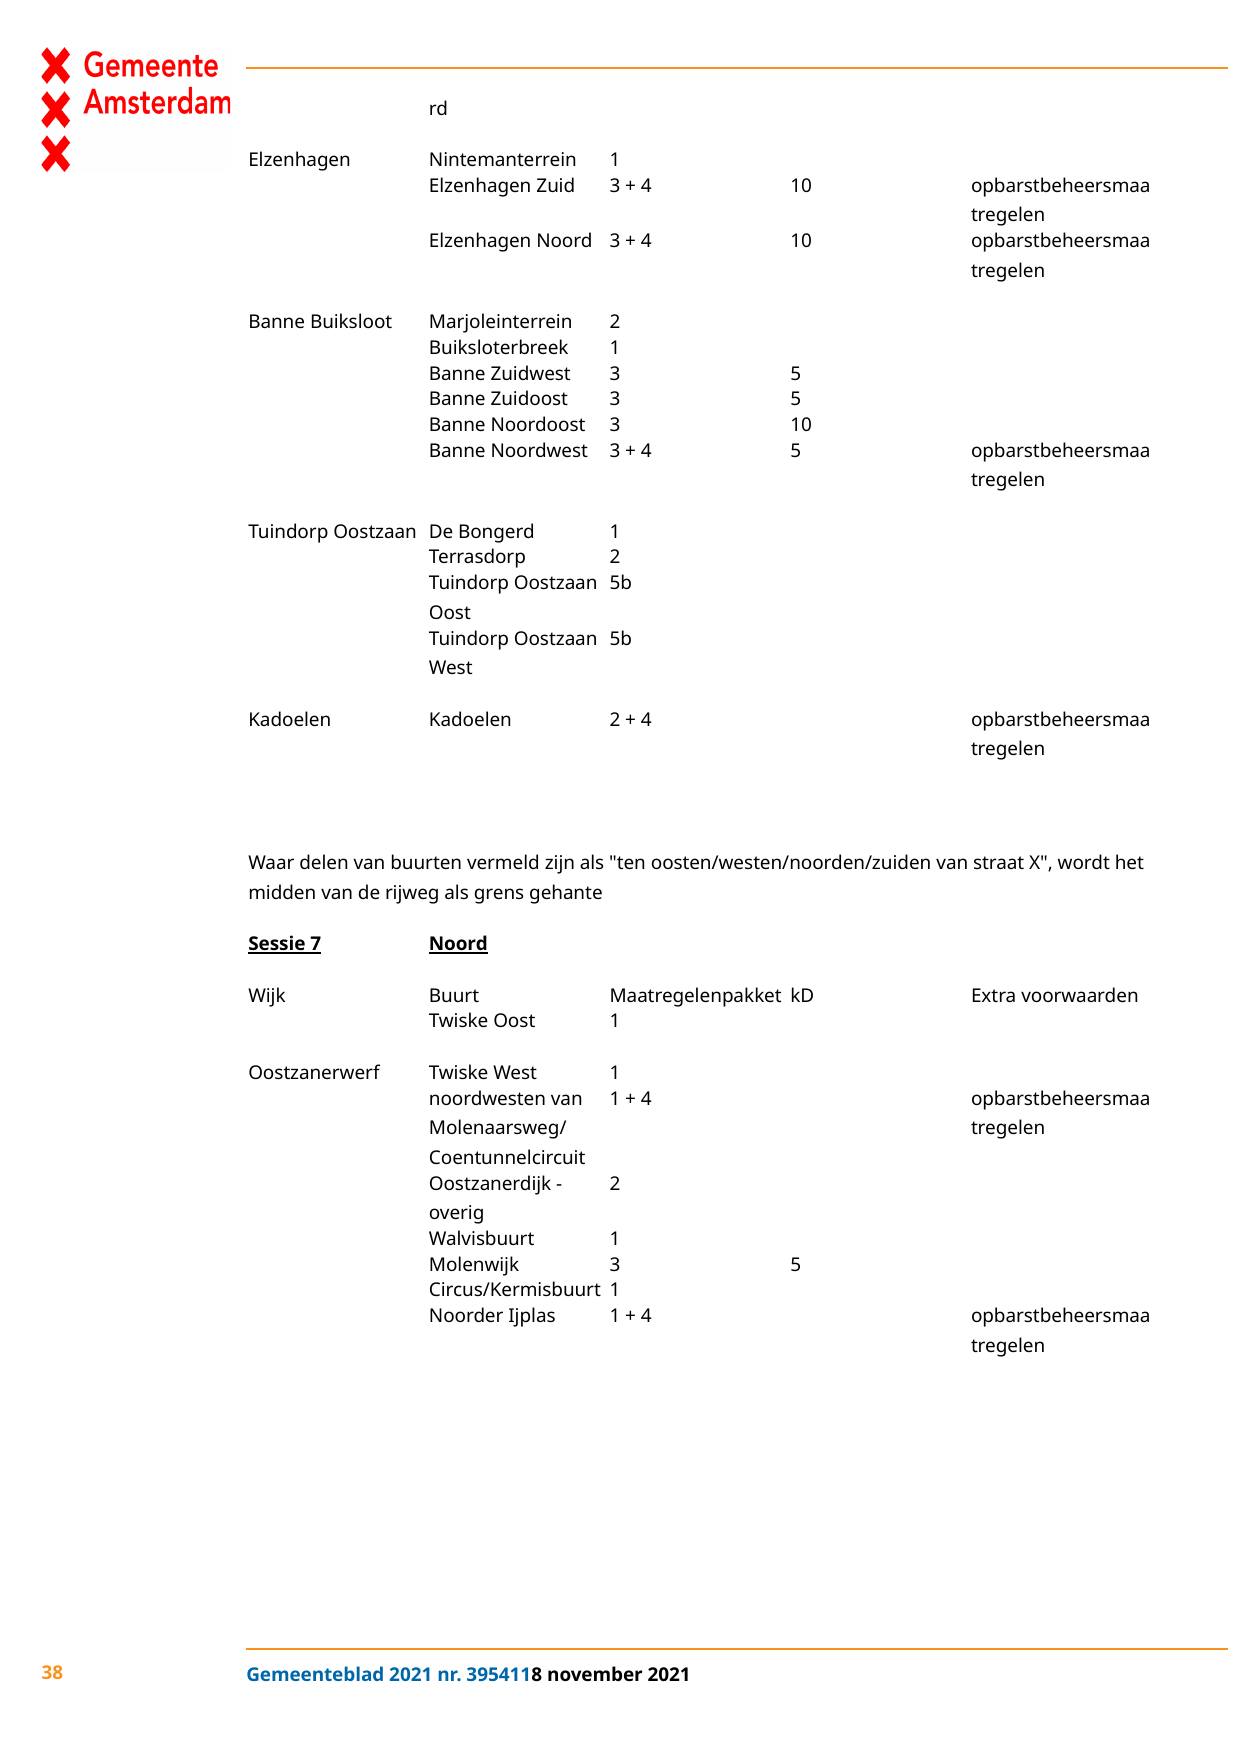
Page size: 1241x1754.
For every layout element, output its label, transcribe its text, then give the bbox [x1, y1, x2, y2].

table_cell Extra voorwaarden [971, 982, 1152, 1008]
table_cell Noord [429, 930, 609, 956]
table_cell Molenwijk [429, 1251, 609, 1276]
table_cell [790, 1276, 971, 1302]
table_cell [248, 437, 429, 492]
table_cell Banne Noordwest [429, 437, 609, 492]
table_cell [248, 360, 429, 386]
table_cell [790, 956, 971, 982]
table_cell [971, 1251, 1152, 1276]
table_cell 3 [609, 1251, 790, 1276]
table_header [790, 824, 971, 849]
table_cell Banne Zuidoost [429, 386, 609, 411]
table_cell [609, 492, 790, 518]
table_cell [429, 956, 609, 982]
table_cell [790, 625, 971, 680]
table_cell [971, 334, 1152, 360]
table_cell 3 [609, 411, 790, 437]
table_cell Noorder Ijplas [429, 1302, 609, 1357]
table_cell [971, 1008, 1152, 1033]
table_cell Walvisbuurt [429, 1225, 609, 1251]
table_cell [248, 1170, 429, 1225]
table_cell [971, 308, 1152, 334]
table_cell Buiksloterbreek [429, 334, 609, 360]
table_cell [971, 283, 1152, 308]
table_cell [790, 680, 971, 706]
table_cell [790, 518, 971, 544]
table_cell opbarstbeheersmaatregelen [971, 1085, 1152, 1170]
table_cell [248, 1033, 429, 1059]
table_cell [248, 625, 429, 680]
table_cell Tuindorp Oostzaan [248, 518, 429, 544]
table_cell Terrasdorp [429, 544, 609, 569]
table_cell [971, 146, 1152, 172]
table_cell Waar delen van buurten vermeld zijn als "ten oosten/westen/noorden/zuiden van straat X", wordt het midden van de rijweg als grens gehante [248, 849, 1152, 905]
table_cell [248, 1302, 429, 1357]
table_cell [248, 1225, 429, 1251]
table_cell [790, 1302, 971, 1357]
table_cell 5b [609, 625, 790, 680]
table_cell Sessie 7 [248, 930, 429, 956]
table_cell Elzenhagen [248, 146, 429, 172]
table_cell 10 [790, 172, 971, 227]
table_header [609, 824, 790, 849]
table_cell [248, 1276, 429, 1302]
table_cell [971, 544, 1152, 569]
table_cell [248, 172, 429, 227]
table_cell [971, 95, 1152, 121]
table_cell Oostzanerwerf [248, 1059, 429, 1085]
table_cell [429, 680, 609, 706]
table_cell 5 [790, 360, 971, 386]
table_cell Tuindorp Oostzaan West [429, 625, 609, 680]
table_cell 1 [609, 334, 790, 360]
table_cell Banne Noordoost [429, 411, 609, 437]
table_cell 2 [609, 308, 790, 334]
table_cell [248, 283, 429, 308]
table_cell 3 + 4 [609, 172, 790, 227]
table_cell De Bongerd [429, 518, 609, 544]
table_cell [609, 1033, 790, 1059]
table_cell [609, 905, 790, 930]
table_cell 5 [790, 386, 971, 411]
table_cell 1 [609, 1276, 790, 1302]
table_cell [971, 905, 1152, 930]
table_cell 1 [609, 1059, 790, 1085]
table_cell [790, 121, 971, 146]
table_cell rd [429, 95, 609, 121]
table_cell 1 [609, 518, 790, 544]
table_cell [609, 95, 790, 121]
table_cell Nintemanterrein [429, 146, 609, 172]
table_cell [971, 625, 1152, 680]
table_cell Tuindorp Oostzaan Oost [429, 570, 609, 625]
table_cell [248, 905, 429, 930]
table_cell [971, 930, 1152, 956]
table_cell Circus/Kermisbuurt [429, 1276, 609, 1302]
table_cell Oostzanerdijk - overig [429, 1170, 609, 1225]
table_cell 2 [609, 544, 790, 569]
table_cell [248, 570, 429, 625]
table_cell [971, 518, 1152, 544]
table_cell Maatregelenpakket [609, 982, 790, 1008]
table_cell [248, 121, 429, 146]
table_cell [429, 283, 609, 308]
table_cell [790, 570, 971, 625]
table_cell [790, 905, 971, 930]
table_cell opbarstbeheersmaatregelen [971, 1302, 1152, 1357]
table_cell Banne Buiksloot [248, 308, 429, 334]
table_cell 5 [790, 437, 971, 492]
table_cell [790, 1085, 971, 1170]
table_cell [790, 1059, 971, 1085]
table_cell [248, 95, 429, 121]
table_cell [971, 680, 1152, 706]
table_cell [971, 1170, 1152, 1225]
table_cell [609, 956, 790, 982]
table_cell 1 + 4 [609, 1302, 790, 1357]
table_cell [248, 492, 429, 518]
table_cell [429, 1033, 609, 1059]
table_cell [248, 334, 429, 360]
table_cell [971, 492, 1152, 518]
table_cell [790, 95, 971, 121]
table_cell 10 [790, 227, 971, 283]
table_cell [790, 706, 971, 761]
table_cell 1 [609, 146, 790, 172]
table_cell [971, 570, 1152, 625]
table_cell [971, 360, 1152, 386]
table_cell [248, 386, 429, 411]
table_cell [971, 386, 1152, 411]
table_cell opbarstbeheersmaatregelen [971, 706, 1152, 761]
table_cell opbarstbeheersmaatregelen [971, 172, 1152, 227]
table_cell Kadoelen [248, 706, 429, 761]
table_cell [609, 930, 790, 956]
table_cell Elzenhagen Noord [429, 227, 609, 283]
table_cell [790, 146, 971, 172]
table_cell [971, 1276, 1152, 1302]
table_cell [790, 283, 971, 308]
table_cell [609, 680, 790, 706]
table_cell 3 + 4 [609, 227, 790, 283]
table_cell Marjoleinterrein [429, 308, 609, 334]
table_cell 3 [609, 386, 790, 411]
table_cell Buurt [429, 982, 609, 1008]
table_cell 3 [609, 360, 790, 386]
table_cell [609, 121, 790, 146]
table_cell Kadoelen [429, 706, 609, 761]
table_cell [429, 905, 609, 930]
table_cell kD [790, 982, 971, 1008]
table_cell [971, 411, 1152, 437]
table_cell Twiske West [429, 1059, 609, 1085]
table_cell [790, 308, 971, 334]
table_cell 1 [609, 1008, 790, 1033]
table_cell [790, 1008, 971, 1033]
table_cell [790, 334, 971, 360]
table_cell 2 + 4 [609, 706, 790, 761]
table_header [971, 824, 1152, 849]
table_cell [971, 1033, 1152, 1059]
table_cell [971, 1225, 1152, 1251]
table_cell 5b [609, 570, 790, 625]
table_cell [790, 1225, 971, 1251]
table_cell 1 [609, 1225, 790, 1251]
table_cell [248, 227, 429, 283]
table_cell Elzenhagen Zuid [429, 172, 609, 227]
table_cell Wijk [248, 982, 429, 1008]
table_cell 5 [790, 1251, 971, 1276]
table_header [248, 824, 429, 849]
picture [41, 47, 231, 172]
table_cell 3 + 4 [609, 437, 790, 492]
table_cell [609, 283, 790, 308]
table_cell [790, 930, 971, 956]
table_cell Twiske Oost [429, 1008, 609, 1033]
table_cell [790, 492, 971, 518]
table_cell [248, 680, 429, 706]
table_cell 1 + 4 [609, 1085, 790, 1170]
table_cell [248, 1008, 429, 1033]
table_cell [248, 1085, 429, 1170]
table_cell [790, 1170, 971, 1225]
table_cell [248, 411, 429, 437]
table_cell noordwesten van Molenaarsweg/Coentunnelcircuit [429, 1085, 609, 1170]
table_cell opbarstbeheersmaatregelen [971, 437, 1152, 492]
table_header [429, 824, 609, 849]
table_cell [248, 956, 429, 982]
table_cell 2 [609, 1170, 790, 1225]
table_cell [790, 1033, 971, 1059]
table_cell [971, 121, 1152, 146]
table_cell [971, 956, 1152, 982]
table_cell Banne Zuidwest [429, 360, 609, 386]
table_cell [971, 1059, 1152, 1085]
table_cell [429, 121, 609, 146]
table_cell opbarstbeheersmaatregelen [971, 227, 1152, 283]
table_cell [429, 492, 609, 518]
table_cell [248, 1251, 429, 1276]
table_cell [248, 544, 429, 569]
table_cell 10 [790, 411, 971, 437]
table_cell [790, 544, 971, 569]
